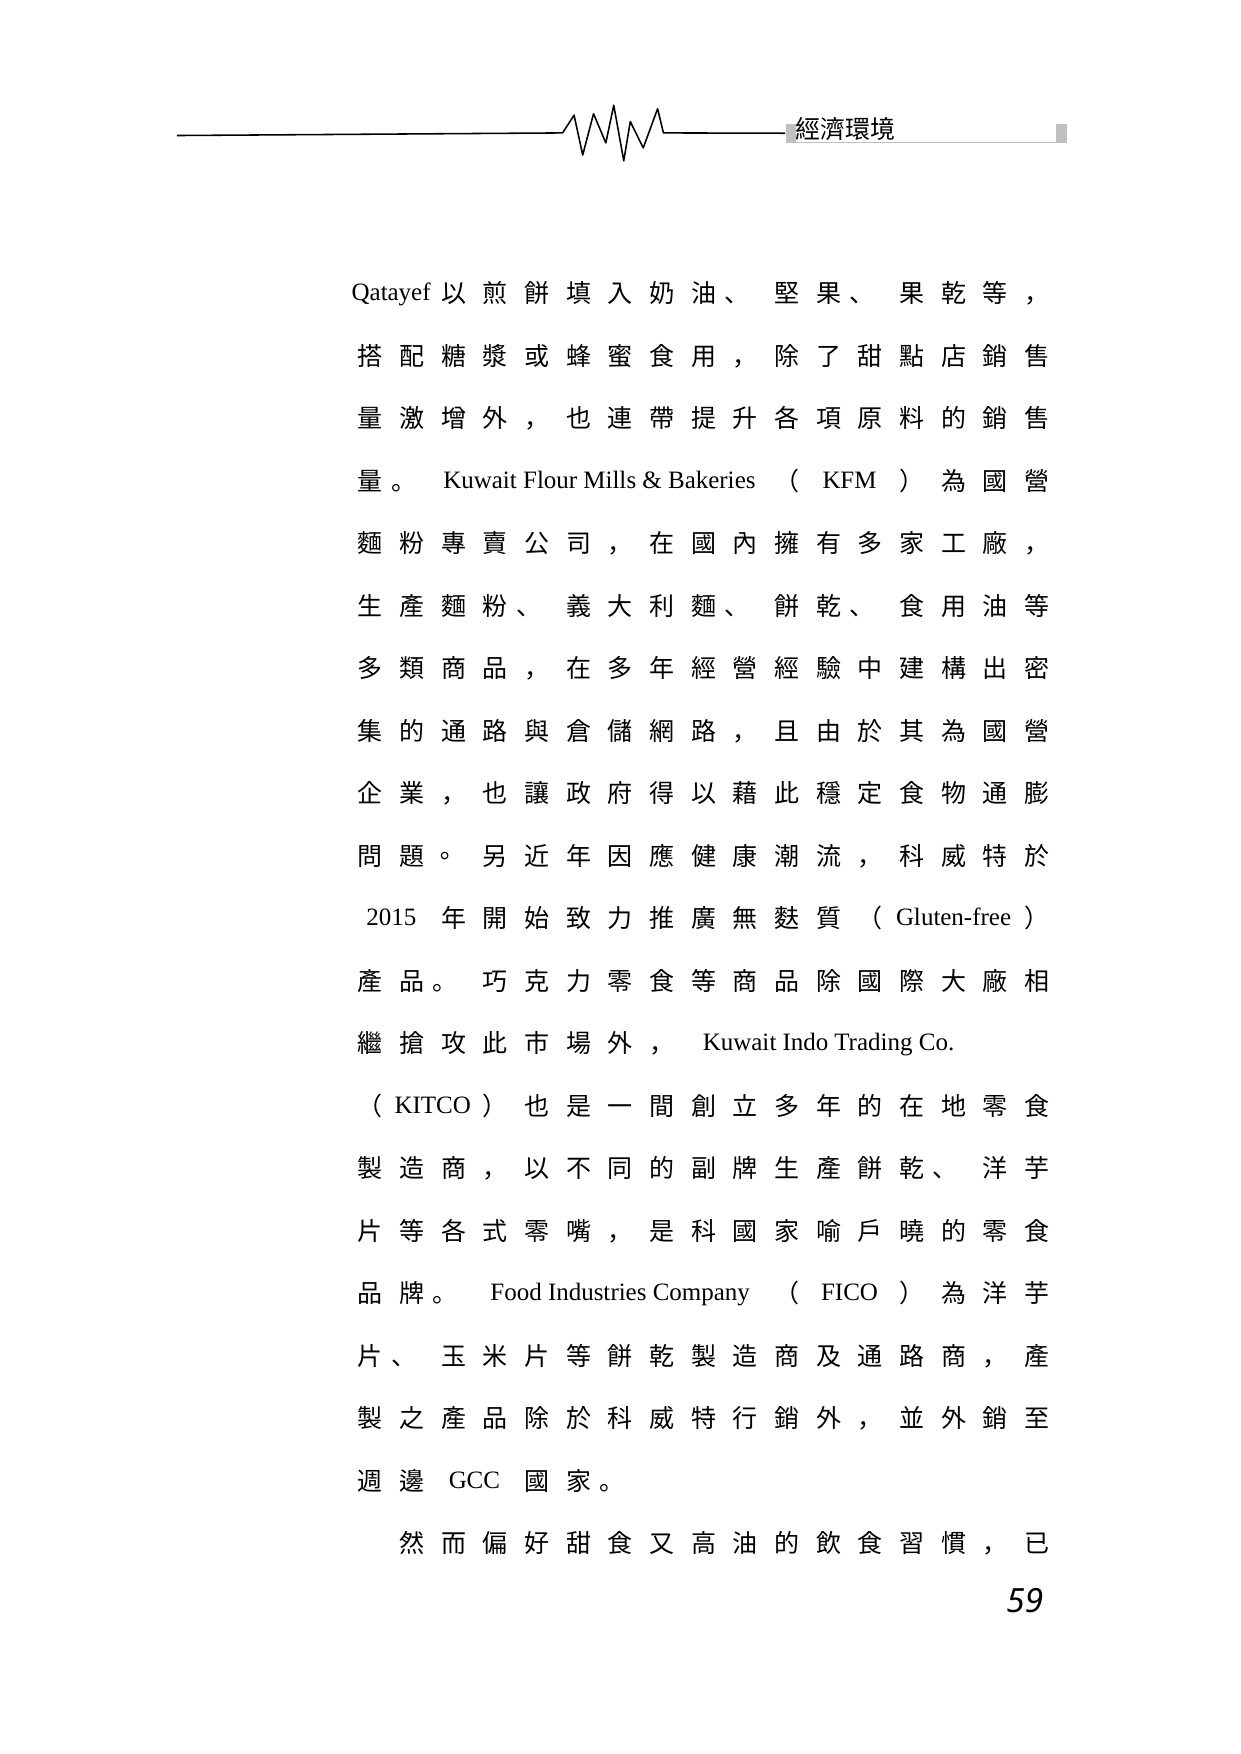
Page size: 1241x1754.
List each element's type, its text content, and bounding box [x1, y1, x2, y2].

text Qatayef以煎餅填入奶油、堅果、果乾等，搭配糖漿或蜂蜜食用，除了甜點店銷售量激增外，也連帶提升各項原料的銷售量。Kuwait Flour Mills & Bakeries（KFM）為國營麵粉專賣公司，在國內擁有多家工廠，生產麵粉、義大利麵、餅乾、食用油等多類商品，在多年經營經驗中建構出密集的通路與倉儲網路，且由於其為國營企業，也讓政府得以藉此穩定食物通膨問題。另近年因應健康潮流，科威特於2015年開始致力推廣無麩質（Gluten-free）產品。巧克力零食等商品除國際大廠相繼搶攻此市場外，Kuwait Indo Trading Co.（KITCO）也是一間創立多年的在地零食製造商，以不同的副牌生產餅乾、洋芋片等各式零嘴，是科國家喻戶曉的零食品牌。Food Industries Company（FICO）為洋芋片、玉米片等餅乾製造商及通路商，產製之產品除於科威特行銷外，並外銷至週邊GCC國家。 [330, 250, 1058, 1500]
text 然而偏好甜食又高油的飲食習慣，已 [330, 1500, 1058, 1563]
